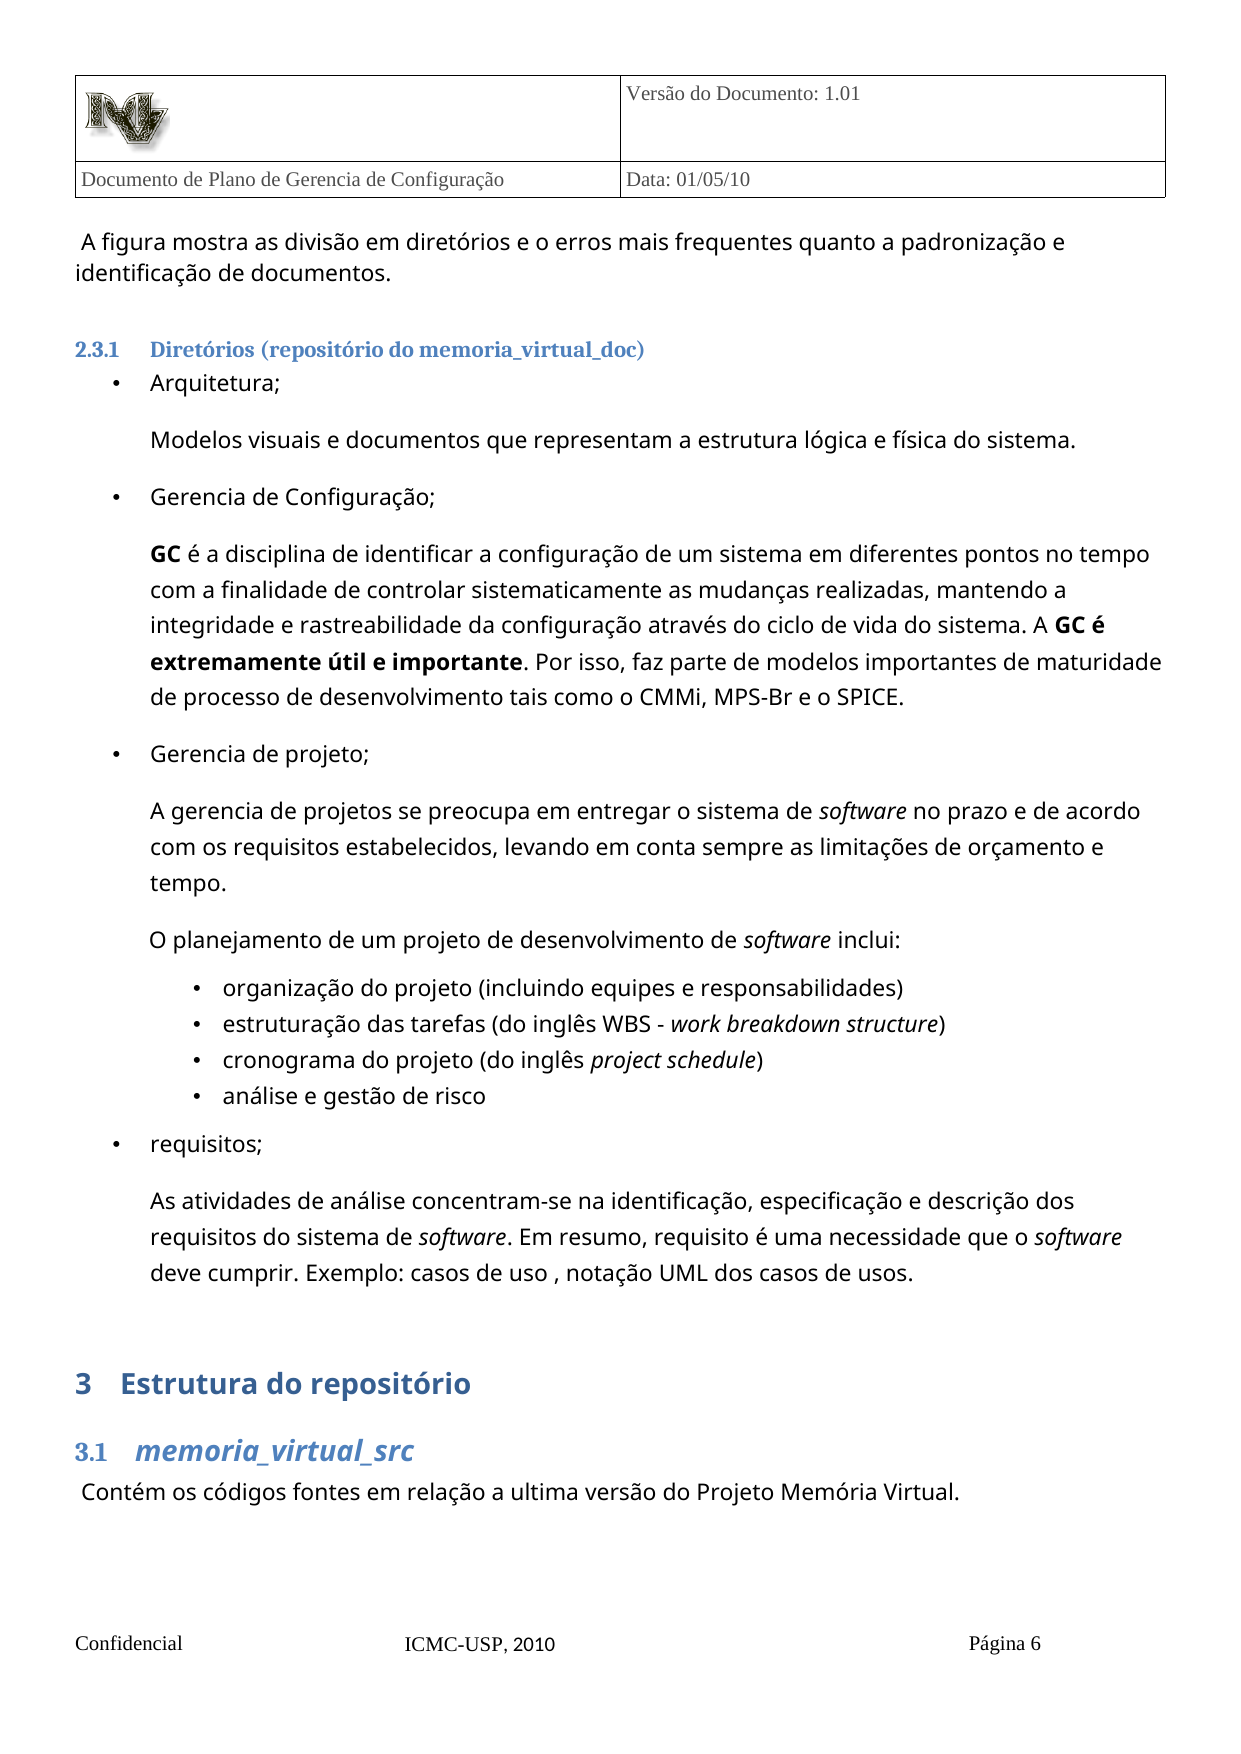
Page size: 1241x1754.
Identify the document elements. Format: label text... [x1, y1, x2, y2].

picture [80, 80, 170, 156]
text A figura mostra as divisão em diretórios e o erros mais frequentes quanto a padronização e identificação de documentos. [75, 226, 1165, 288]
list A gerencia de projetos se preocupa em entregar o sistema de software no prazo e de acordo com os requisitos estabelecidos, levando em conta sempre as limitações de orçamento e tempo. [112, 795, 1165, 898]
text O planejamento de um projeto de desenvolvimento de software inclui: [75, 923, 1165, 955]
list requisitos; [112, 1128, 1165, 1159]
list Gerencia de Configuração; [112, 481, 1165, 512]
subtitle Diretórios (repositório do memoria_virtual_doc) [75, 337, 1165, 363]
list organização do projeto (incluindo equipes e responsabilidades) [193, 972, 1165, 1003]
list As atividades de análise concentram-se na identificação, especificação e descrição dos requisitos do sistema de software. Em resumo, requisito é uma necessidade que o software deve cumprir. Exemplo: casos de uso , notação UML dos casos de usos. [112, 1185, 1165, 1288]
subtitle Estrutura do repositório [75, 1364, 1165, 1403]
list cronograma do projeto (do inglês project schedule) [193, 1044, 1165, 1075]
list Arquitetura; [112, 367, 1165, 398]
list Modelos visuais e documentos que representam a estrutura lógica e física do sistema. [112, 424, 1165, 455]
list estruturação das tarefas (do inglês WBS - work breakdown structure) [193, 1008, 1165, 1039]
list Gerencia de projeto; [112, 738, 1165, 769]
text Contém os códigos fontes em relação a ultima versão do Projeto Memória Virtual. [75, 1476, 1165, 1507]
subtitle memoria_virtual_src [75, 1430, 1165, 1470]
list análise e gestão de risco [193, 1080, 1165, 1111]
list GC é a disciplina de identificar a configuração de um sistema em diferentes pontos no tempo com a finalidade de controlar sistematicamente as mudanças realizadas, mantendo a integridade e rastreabilidade da configuração através do ciclo de vida do sistema. A GC é extremamente útil e importante. Por isso, faz parte de modelos importantes de maturidade de processo de desenvolvimento tais como o CMMi, MPS-Br e o SPICE. [112, 538, 1165, 713]
